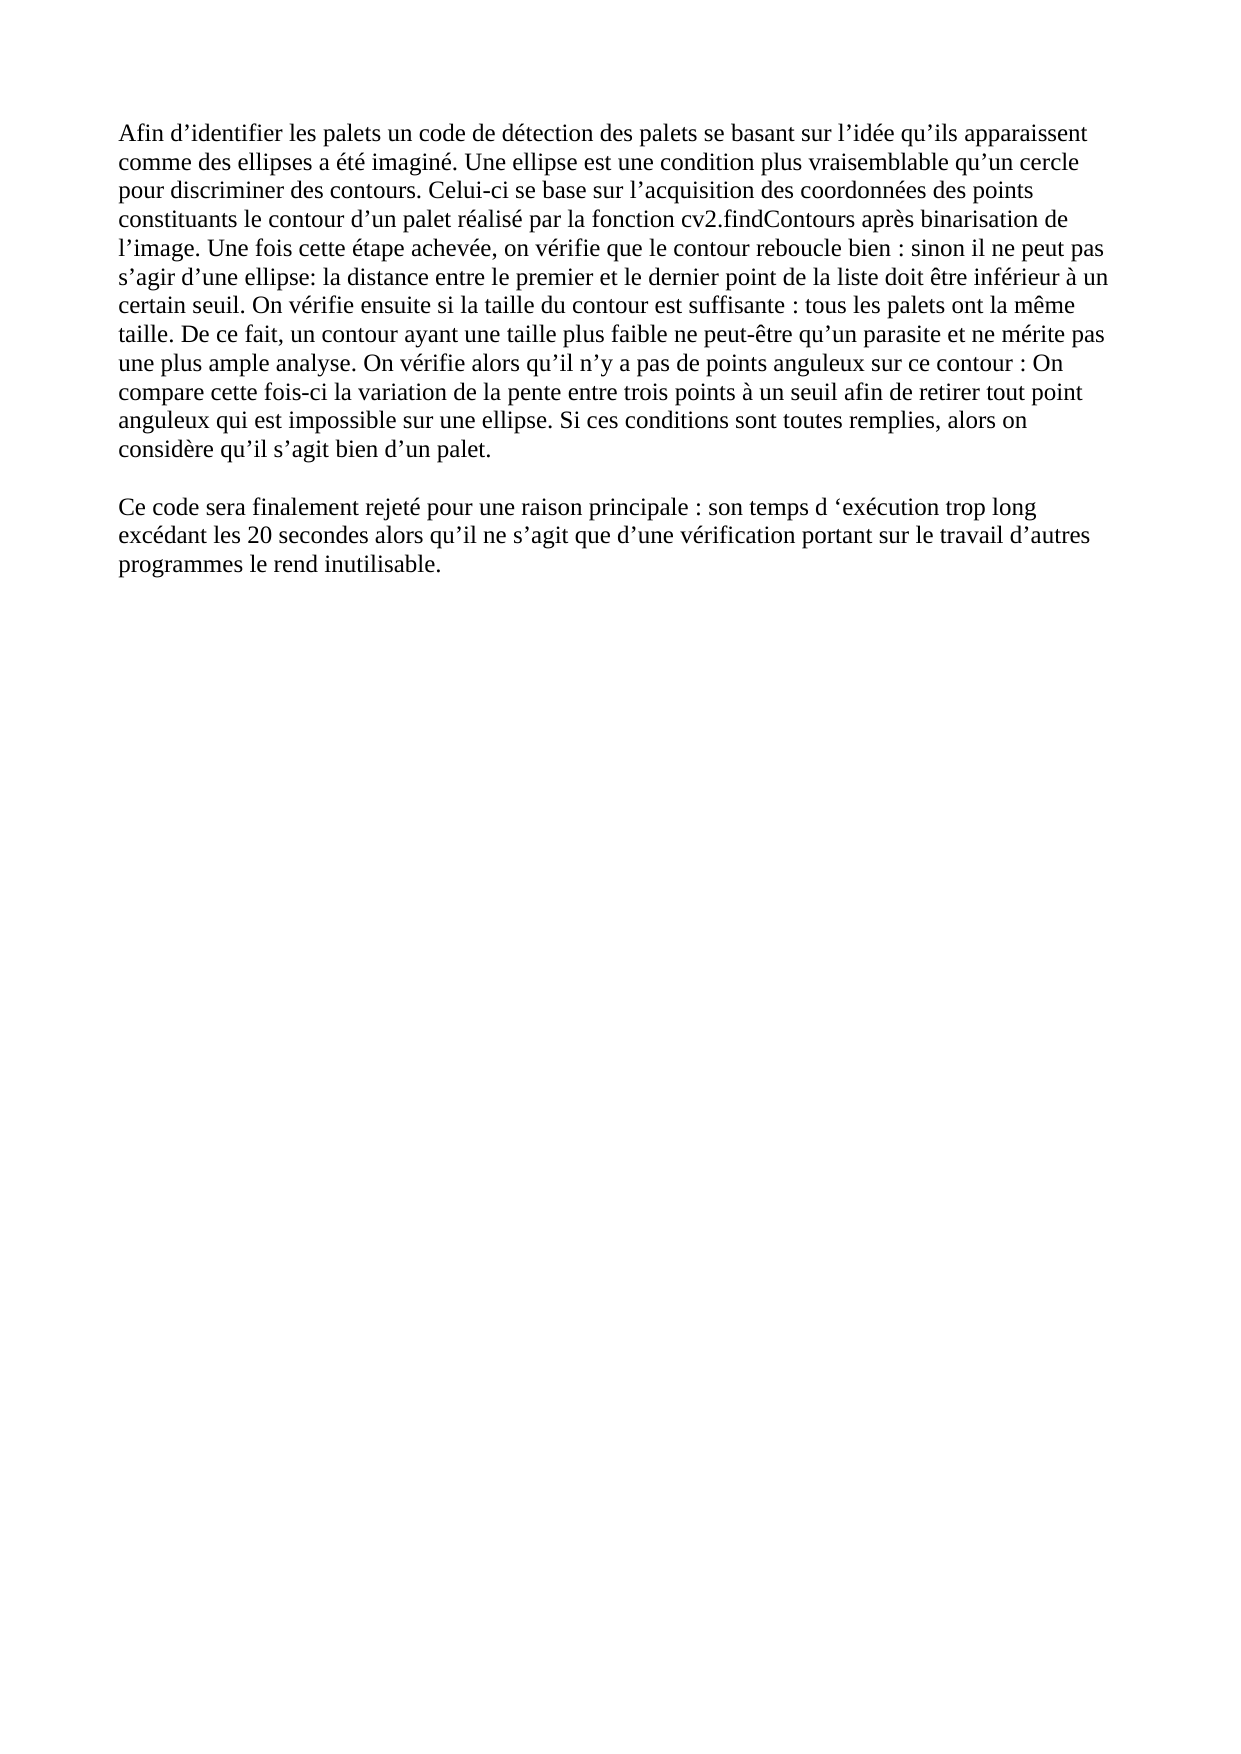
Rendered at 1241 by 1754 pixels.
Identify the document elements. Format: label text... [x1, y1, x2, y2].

text Ce code sera finalement rejeté pour une raison principale : son temps d ‘exécution trop long excédant les 20 secondes alors qu’il ne s’agit que d’une vérification portant sur le travail d’autres programmes le rend inutilisable. [118, 492, 1122, 578]
text Afin d’identifier les palets un code de détection des palets se basant sur l’idée qu’ils apparaissent comme des ellipses a été imaginé. Une ellipse est une condition plus vraisemblable qu’un cercle pour discriminer des contours. Celui-ci se base sur l’acquisition des coordonnées des points constituants le contour d’un palet réalisé par la fonction cv2.findContours après binarisation de l’image. Une fois cette étape achevée, on vérifie que le contour reboucle bien : sinon il ne peut pas s’agir d’une ellipse: la distance entre le premier et le dernier point de la liste doit être inférieur à un certain seuil. On vérifie ensuite si la taille du contour est suffisante : tous les palets ont la même taille. De ce fait, un contour ayant une taille plus faible ne peut-être qu’un parasite et ne mérite pas une plus ample analyse. On vérifie alors qu’il n’y a pas de points anguleux sur ce contour : On compare cette fois-ci la variation de la pente entre trois points à un seuil afin de retirer tout point anguleux qui est impossible sur une ellipse. Si ces conditions sont toutes remplies, alors on considère qu’il s’agit bien d’un palet. [118, 118, 1122, 463]
